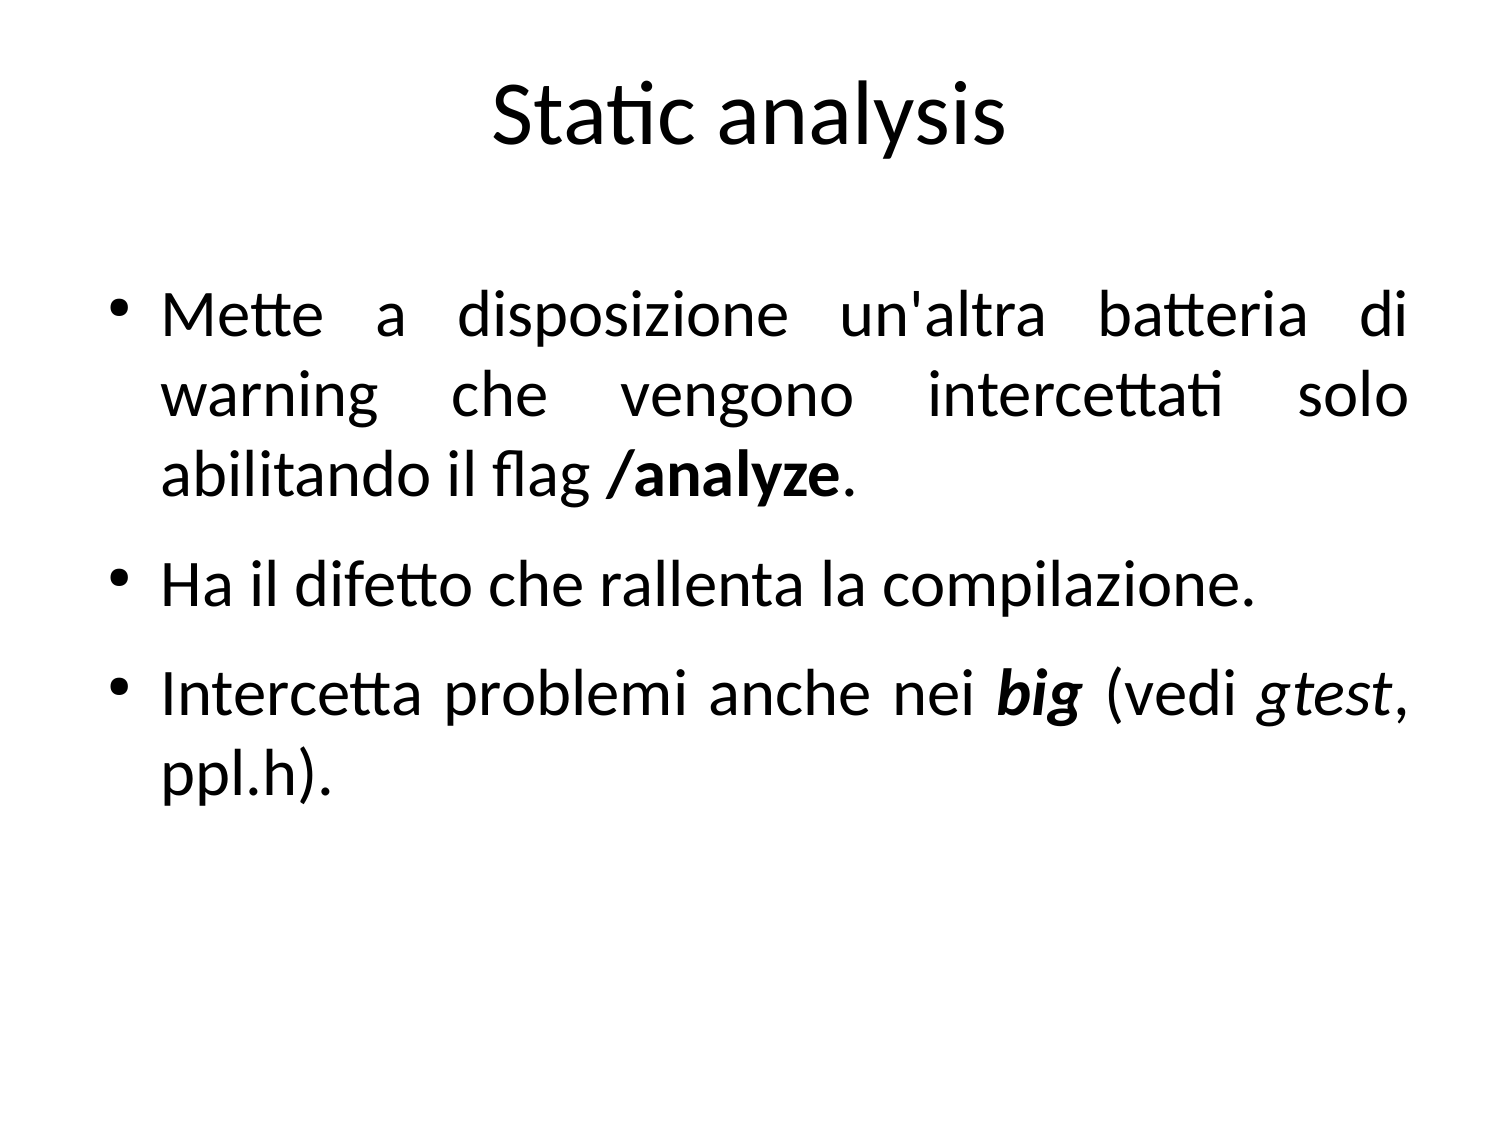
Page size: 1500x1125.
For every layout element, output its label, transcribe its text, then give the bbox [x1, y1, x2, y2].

list [75, 262, 1426, 1005]
title Static analysis [75, 45, 1425, 233]
